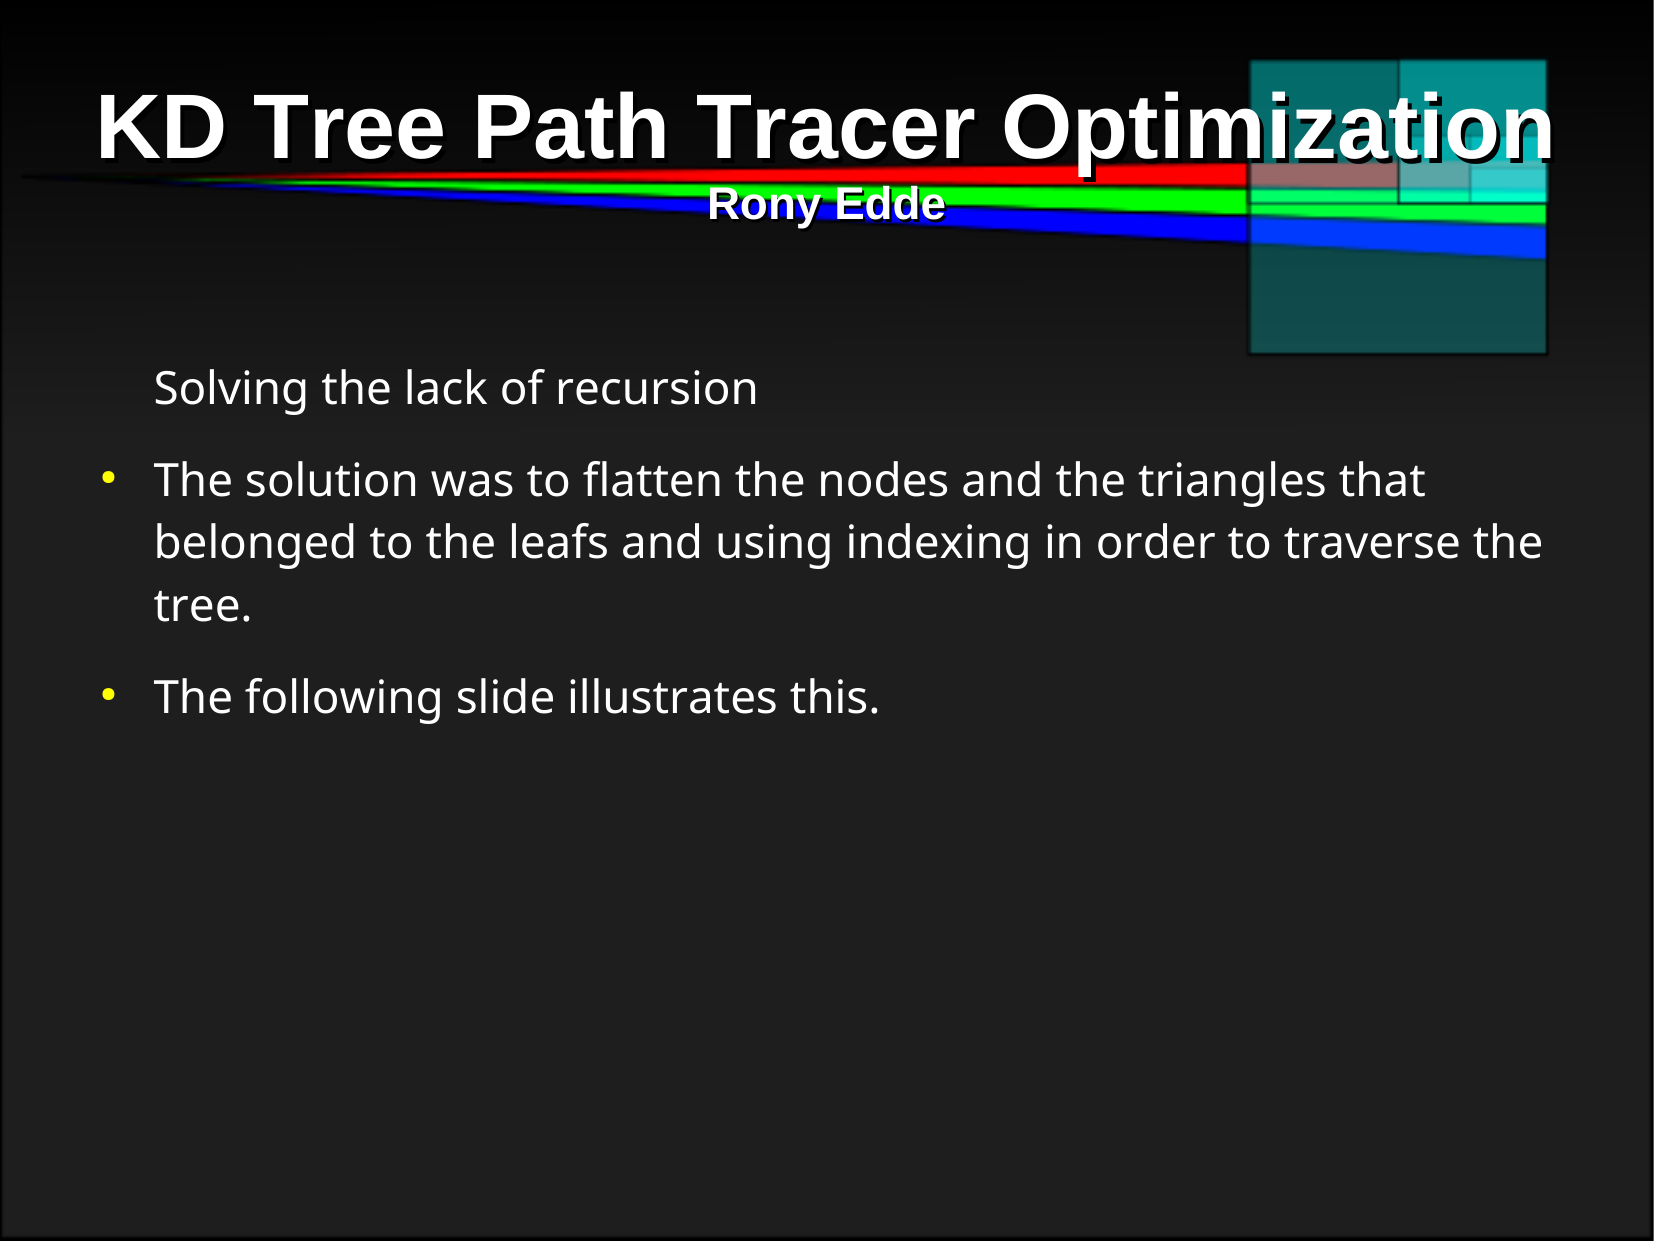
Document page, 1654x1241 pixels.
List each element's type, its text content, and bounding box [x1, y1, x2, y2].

list Solving the lack of recursion The solution was to flatten the nodes and the triangles that belonged to the leafs and using indexing in order to traverse the tree. The following slide illustrates this. [82, 355, 1571, 1058]
picture [0, 0, 1654, 1241]
title KD Tree Path Tracer Optimization Rony Edde [82, 56, 1571, 250]
